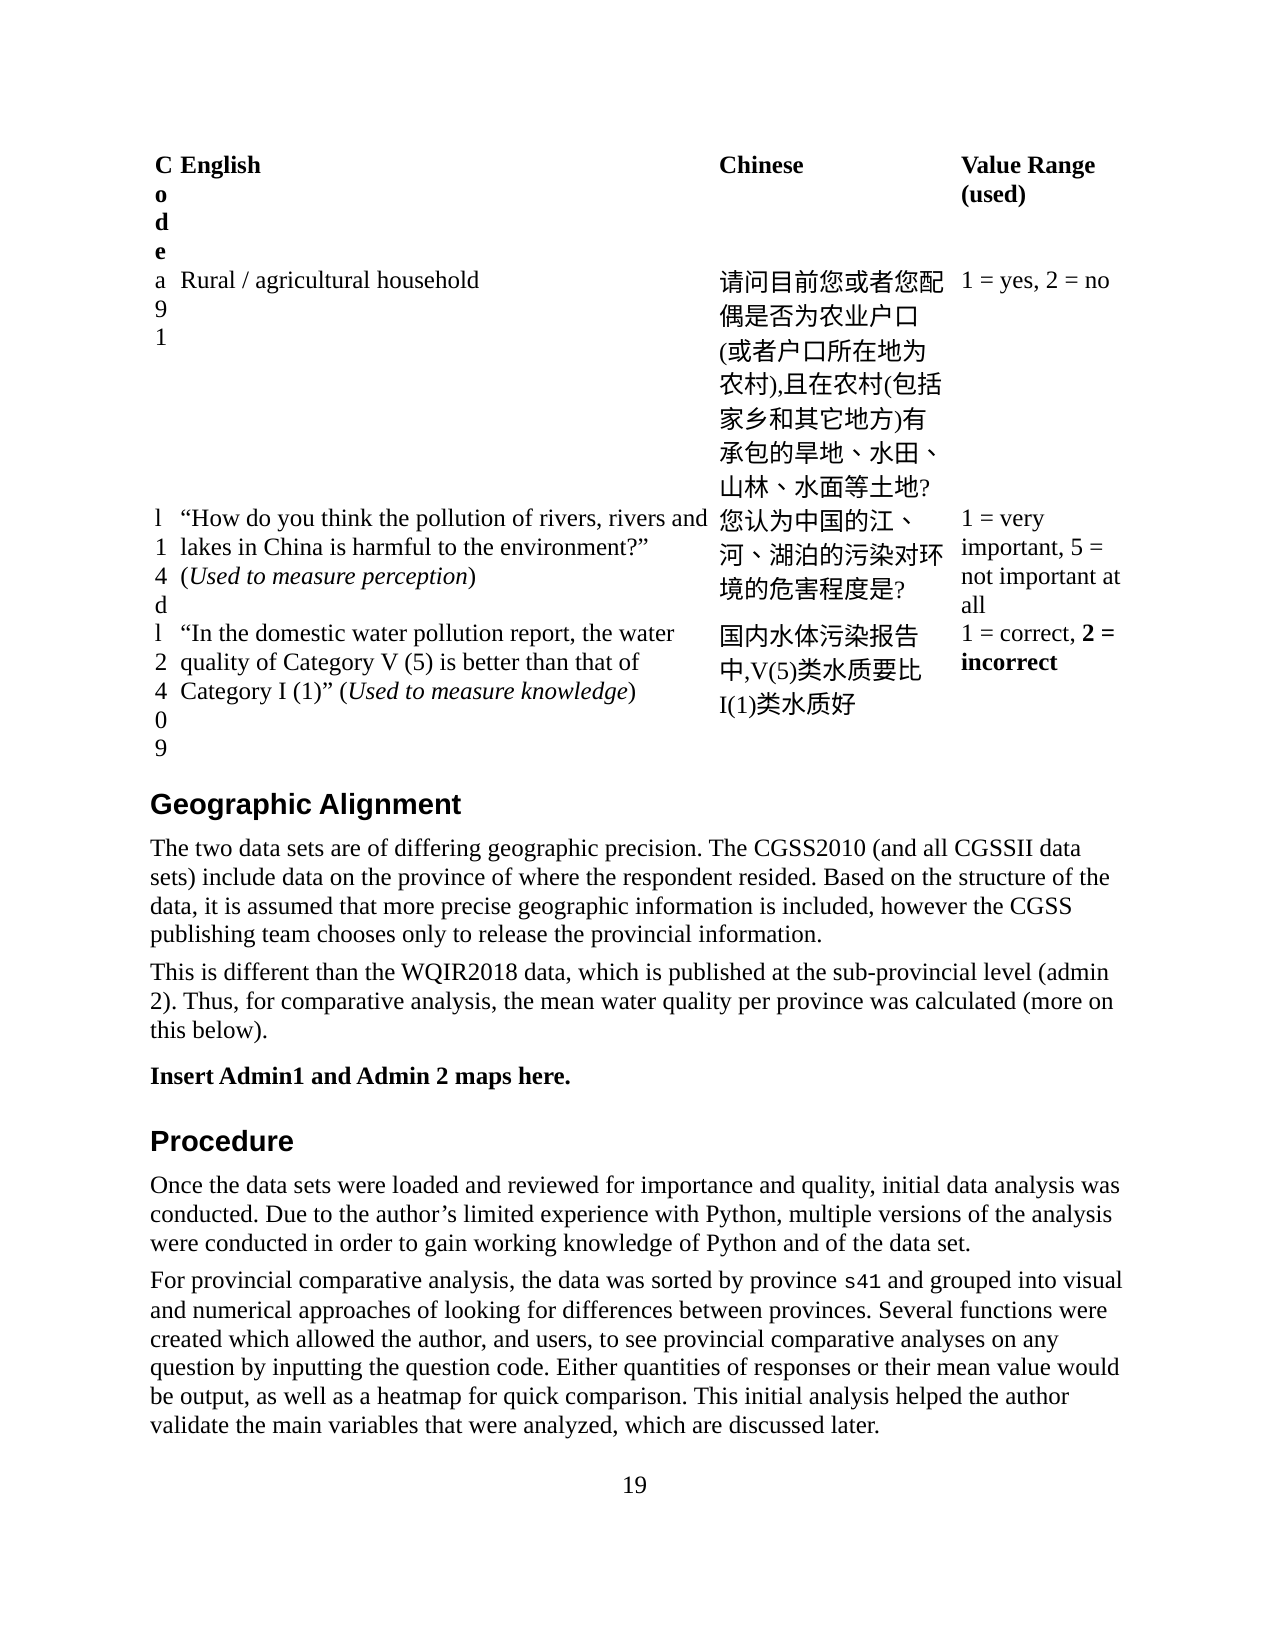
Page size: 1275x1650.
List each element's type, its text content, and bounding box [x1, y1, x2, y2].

table_cell “How do you think the pollution of rivers, rivers and lakes in China is harmful to the environment?” (Used to measure perception) [176, 504, 714, 618]
table_cell 1 = correct, 2 = incorrect [956, 619, 1125, 762]
text For provincial comparative analysis, the data was sorted by province s41 and grouped into visual and numerical approaches of looking for differences between provinces. Several functions were created which allowed the author, and users, to see provincial comparative analyses on any question by inputting the question code. Either quantities of responses or their mean value would be output, as well as a heatmap for quick comparison. This initial analysis helped the author validate the main variables that were analyzed, which are discussed later. [150, 1265, 1125, 1439]
table_header Code [150, 150, 176, 265]
table_cell 您认为中国的江、河、湖泊的污染对环境的危害程度是? [714, 504, 956, 618]
table_header Chinese [714, 150, 956, 265]
subtitle Geographic Alignment [150, 787, 1125, 821]
table_cell 请问目前您或者您配偶是否为农业户口(或者户口所在地为农村),且在农村(包括家乡和其它地方)有承包的旱地、水田、山林、水面等土地? [714, 265, 956, 503]
text Once the data sets were loaded and reviewed for importance and quality, initial data analysis was conducted. Due to the author’s limited experience with Python, multiple versions of the analysis were conducted in order to gain working knowledge of Python and of the data set. [150, 1170, 1125, 1256]
table_cell l2409 [150, 619, 176, 762]
table_header Value Range (used) [956, 150, 1125, 265]
text The two data sets are of differing geographic precision. The CGSS2010 (and all CGSSII data sets) include data on the province of where the respondent resided. Based on the structure of the data, it is assumed that more precise geographic information is included, however the CGSS publishing team chooses only to release the provincial information. [150, 833, 1125, 948]
table_cell a91 [150, 265, 176, 503]
table_header English [176, 150, 714, 265]
table_cell 1 = yes, 2 = no [956, 265, 1125, 503]
table_cell 国内水体污染报告中,V(5)类水质要比I(1)类水质好 [714, 619, 956, 762]
table_cell l14d [150, 504, 176, 618]
subtitle Procedure [150, 1124, 1125, 1158]
text Insert Admin1 and Admin 2 maps here. [150, 1061, 1125, 1090]
table_cell Rural / agricultural household [176, 265, 714, 503]
table_cell 1 = very important, 5 = not important at all [956, 504, 1125, 618]
table_cell “In the domestic water pollution report, the water quality of Category V (5) is better than that of Category I (1)” (Used to measure knowledge) [176, 619, 714, 762]
text This is different than the WQIR2018 data, which is published at the sub-provincial level (admin 2). Thus, for comparative analysis, the mean water quality per province was calculated (more on this below). [150, 957, 1125, 1043]
